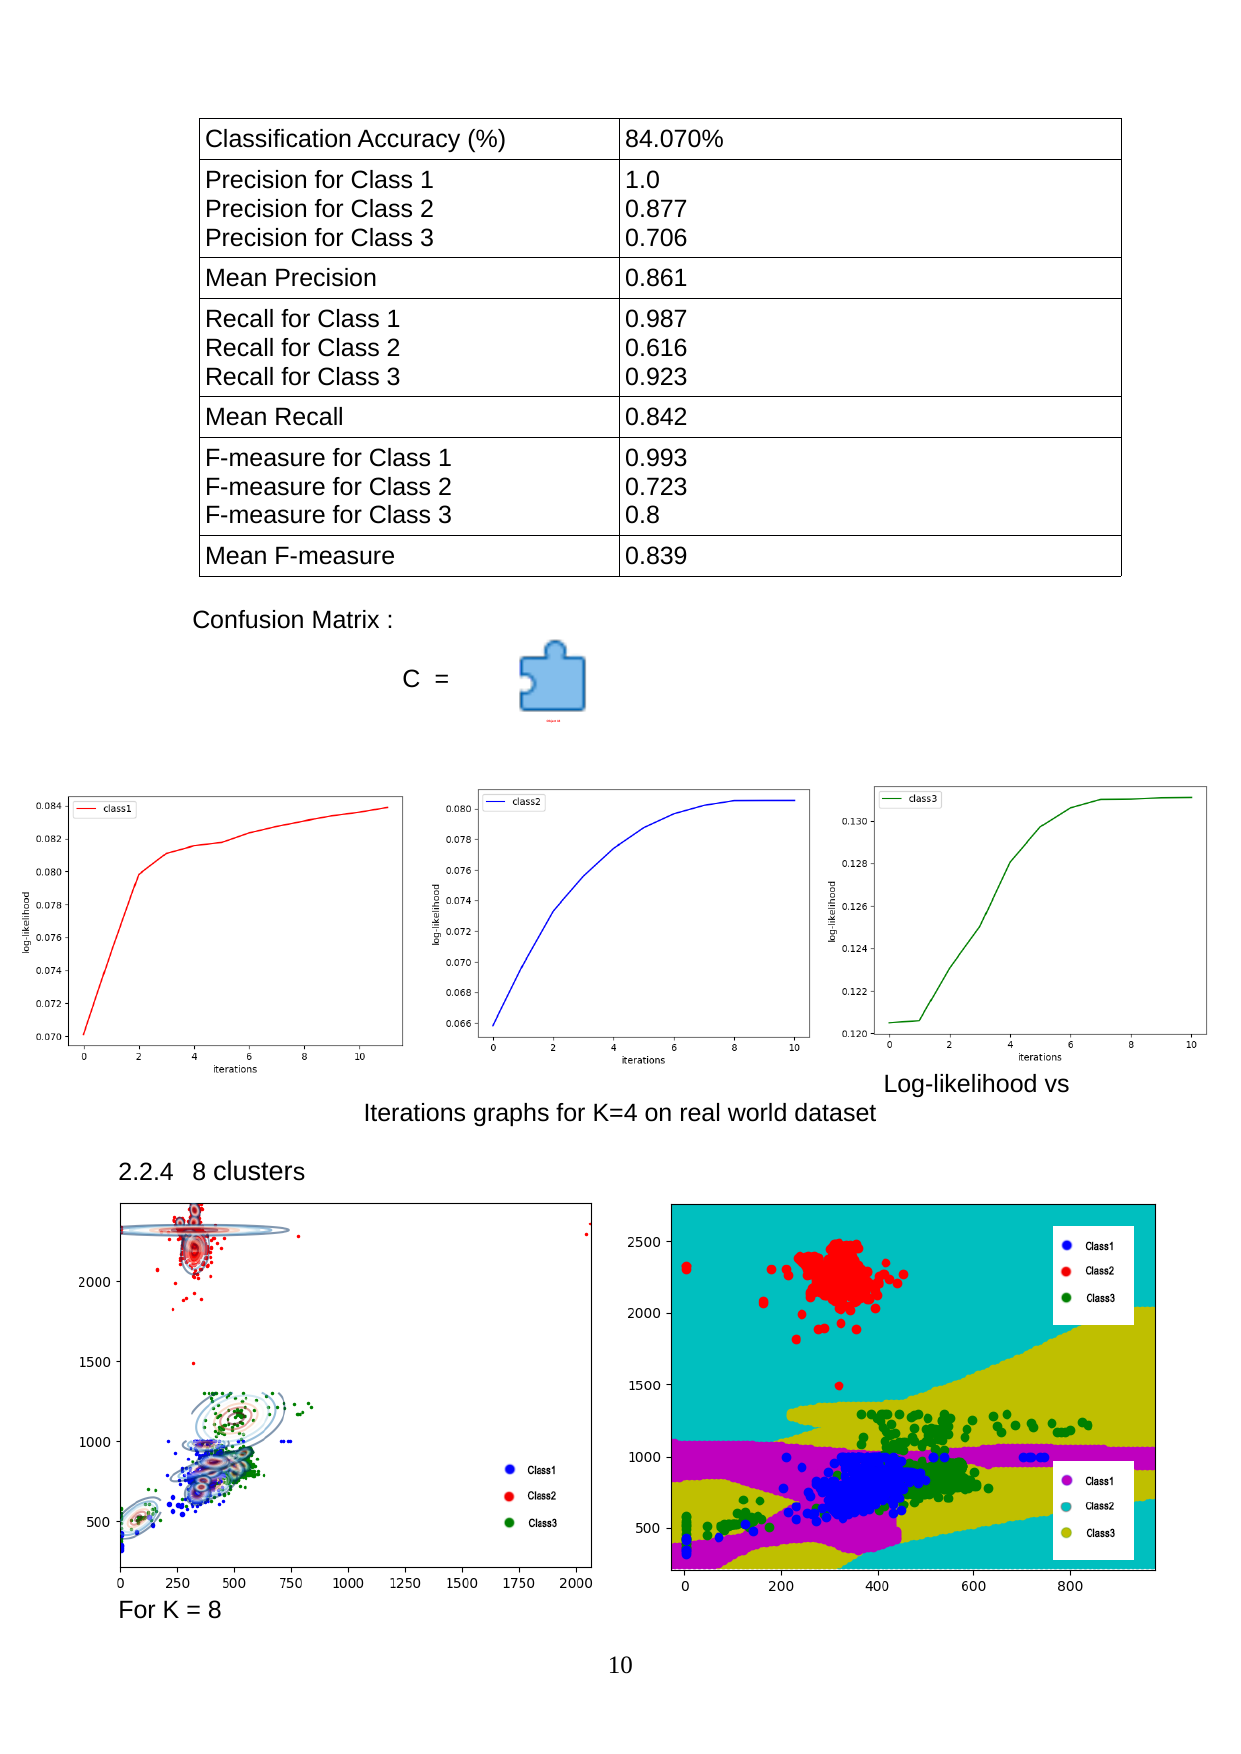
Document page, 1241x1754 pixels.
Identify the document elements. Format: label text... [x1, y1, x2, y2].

table_cell F-measure for Class 1 F-measure for Class 2 F-measure for Class 3 [200, 438, 619, 535]
picture [68, 1192, 606, 1596]
table_cell 0.842 [620, 397, 1121, 437]
table_header Classification Accuracy (%) [200, 119, 619, 159]
text C = [118, 634, 1122, 723]
table_cell 1.0 0.877 0.706 [620, 160, 1121, 257]
text Log-likelihood vs Iterations graphs for K=4 on real world dataset [118, 1081, 1122, 1126]
text Confusion Matrix : [118, 605, 1122, 634]
table_cell Mean Recall [200, 397, 619, 437]
text 2.2.4 8 clusters [118, 1155, 1122, 1186]
text For K = 8 [118, 1596, 1122, 1624]
table_cell 0.839 [620, 536, 1121, 576]
picture [617, 1192, 1166, 1596]
table_cell Mean Precision [200, 258, 619, 298]
picture [14, 795, 405, 1081]
table_header 84.070% [620, 119, 1121, 159]
picture [424, 787, 812, 1072]
table_cell Precision for Class 1 Precision for Class 2 Precision for Class 3 [200, 160, 619, 257]
picture [820, 784, 1208, 1069]
table_cell Mean F-measure [200, 536, 619, 576]
table_cell 0.861 [620, 258, 1121, 298]
table_cell 0.993 0.723 0.8 [620, 438, 1121, 535]
table_cell 0.987 0.616 0.923 [620, 299, 1121, 396]
table_cell Recall for Class 1 Recall for Class 2 Recall for Class 3 [200, 299, 619, 396]
